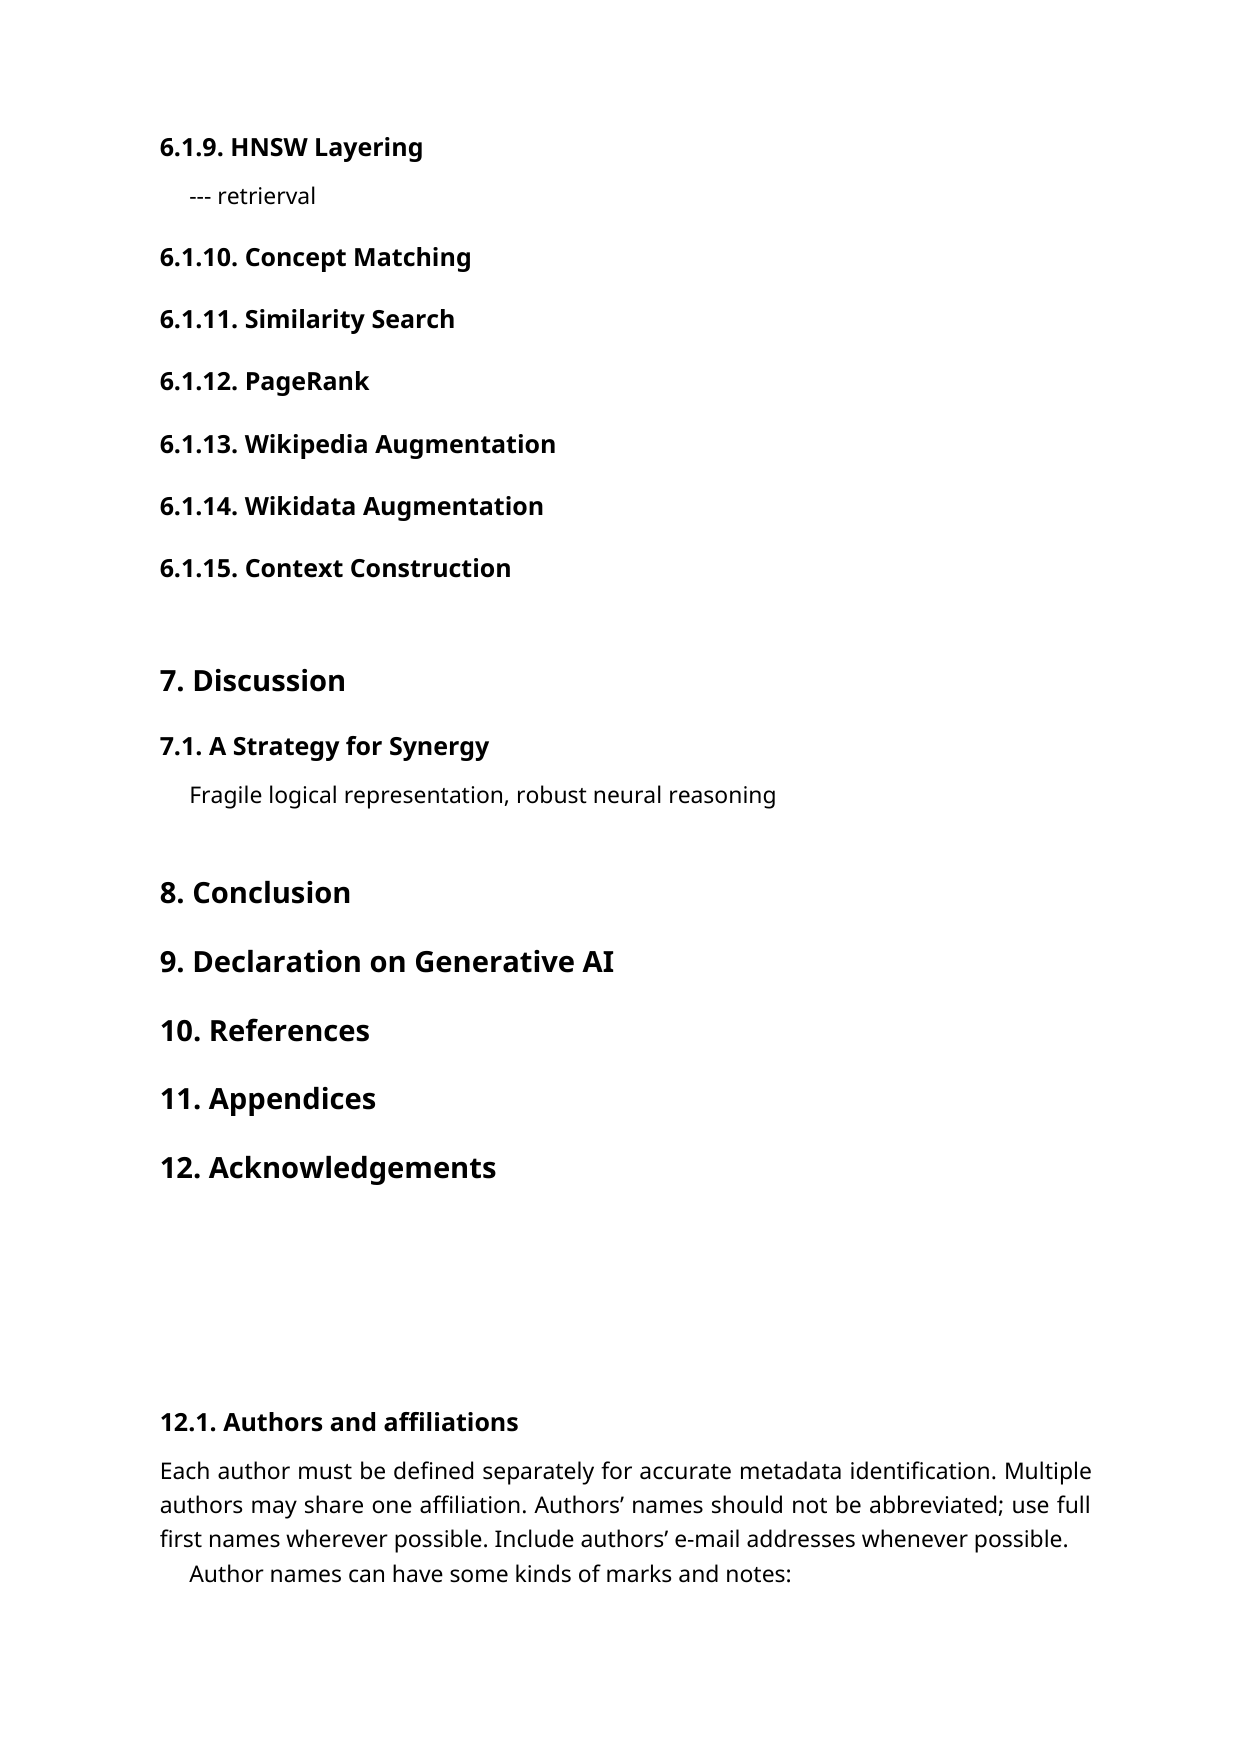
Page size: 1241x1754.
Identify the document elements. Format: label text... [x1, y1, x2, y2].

text Author names can have some kinds of marks and notes: [159, 1558, 1093, 1589]
subtitle A Strategy for Synergy [159, 729, 1093, 763]
subtitle Wikidata Augmentation [159, 489, 1093, 523]
subtitle Declaration on Generative AI [159, 941, 1093, 981]
subtitle Wikipedia Augmentation [159, 426, 1093, 460]
text Each author must be defined separately for accurate metadata identification. Multiple authors may share one affiliation. Authors’ names should not be abbreviated; use full first names wherever possible. Include authors’ e-mail addresses whenever possible. [159, 1454, 1093, 1554]
subtitle References [159, 1010, 1093, 1050]
subtitle Authors and affiliations [159, 1405, 1093, 1439]
subtitle Appendices [159, 1079, 1093, 1118]
subtitle Concept Matching [159, 239, 1093, 273]
subtitle Conclusion [159, 873, 1093, 912]
text --- retrierval [159, 180, 1093, 211]
subtitle Similarity Search [159, 302, 1093, 336]
text Fragile logical representation, robust neural reasoning [159, 779, 1093, 810]
subtitle Discussion [159, 660, 1093, 700]
subtitle HNSW Layering [159, 130, 1093, 164]
subtitle Context Construction [159, 551, 1093, 585]
subtitle Acknowledgements [159, 1147, 1093, 1187]
subtitle PageRank [159, 364, 1093, 398]
